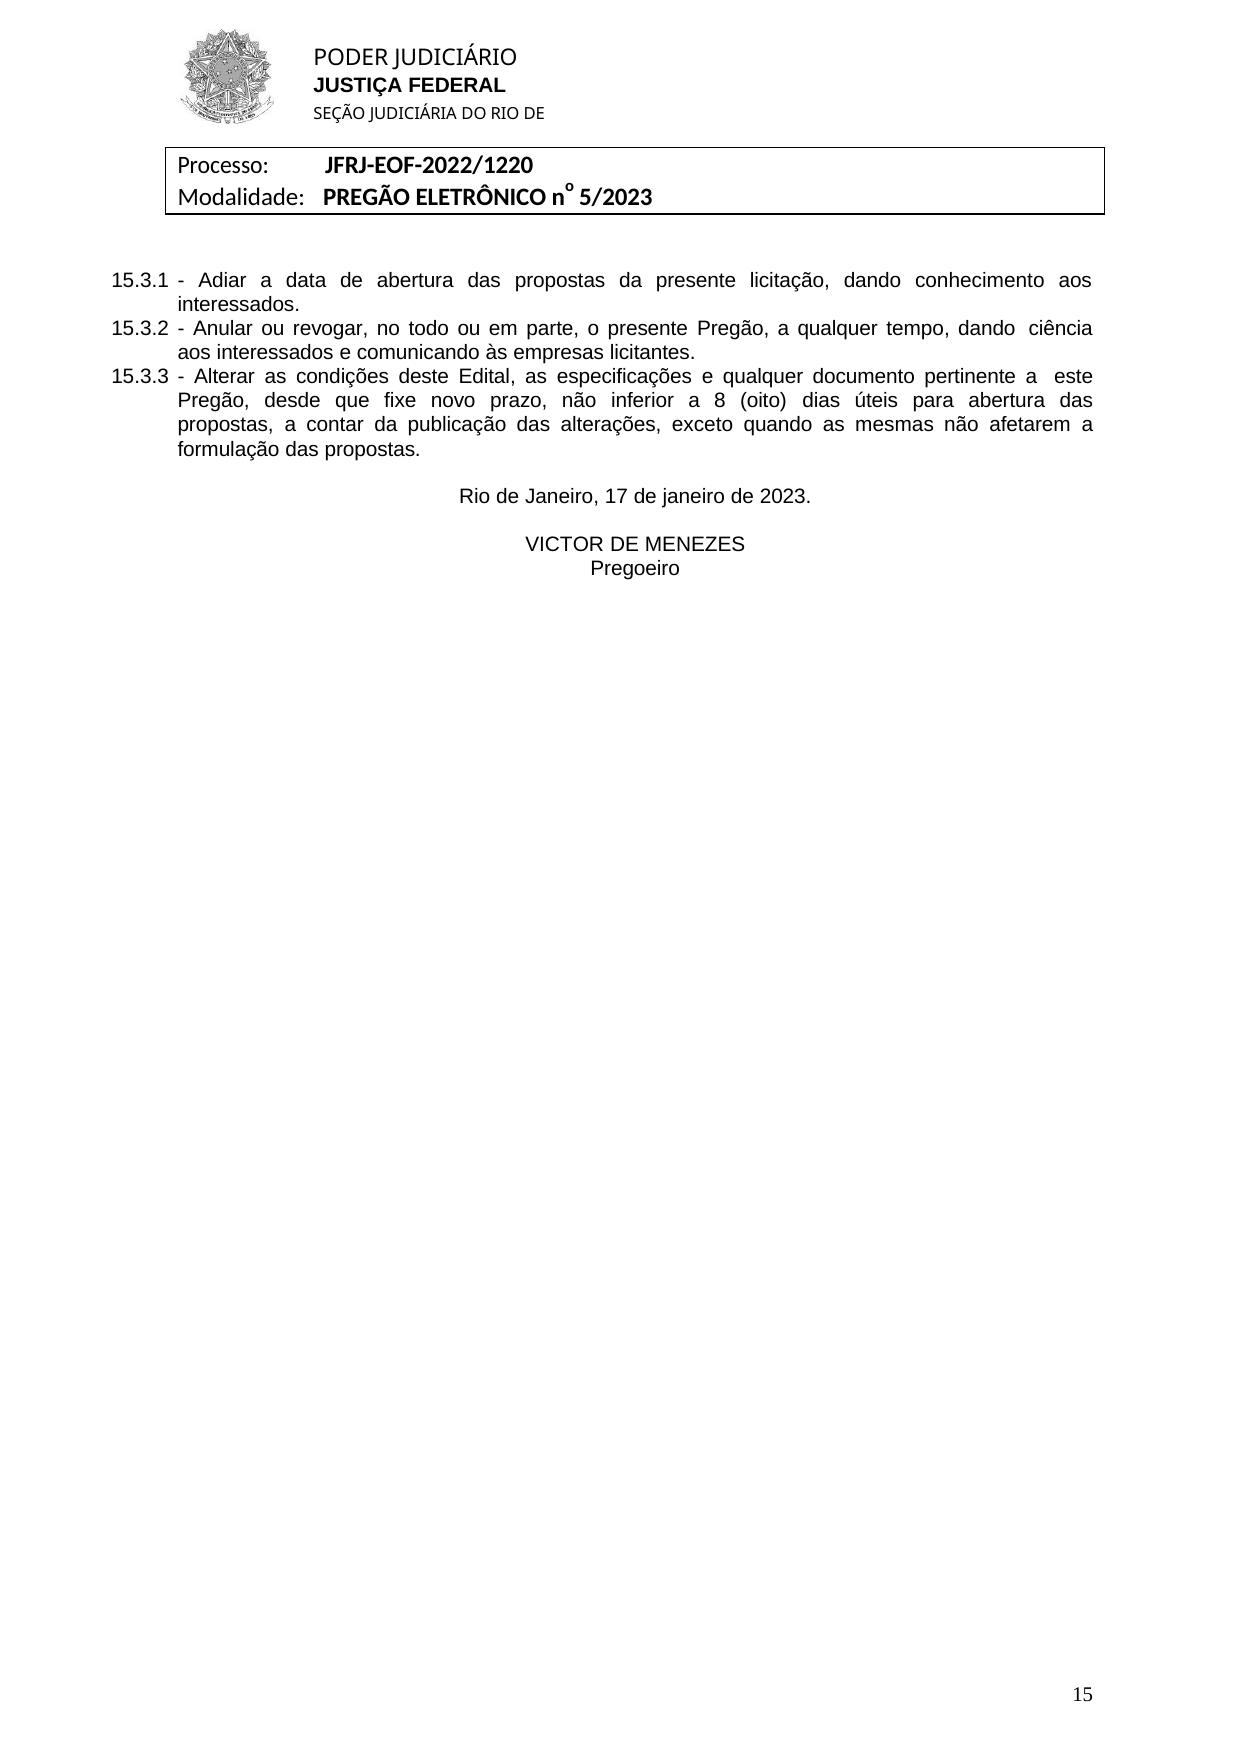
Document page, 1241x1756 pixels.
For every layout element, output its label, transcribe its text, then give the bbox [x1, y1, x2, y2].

list - Alterar as condições deste Edital, as especificações e qualquer documento pertinente a este Pregão, desde que fixe novo prazo, não inferior a 8 (oito) dias úteis para abertura das propostas, a contar da publicação das alterações, exceto quando as mesmas não afetarem a formulação das propostas. [152, 364, 1093, 460]
text VICTOR DE MENEZES [459, 532, 812, 556]
text Pregoeiro [458, 556, 811, 580]
list - Adiar a data de abertura das propostas da presente licitação, dando conhecimento aos interessados. [152, 268, 1093, 316]
list - Anular ou revogar, no todo ou em parte, o presente Pregão, a qualquer tempo, dando ciência aos interessados e comunicando às empresas licitantes. [152, 316, 1093, 364]
text Rio de Janeiro, 17 de janeiro de 2023. [459, 484, 811, 508]
